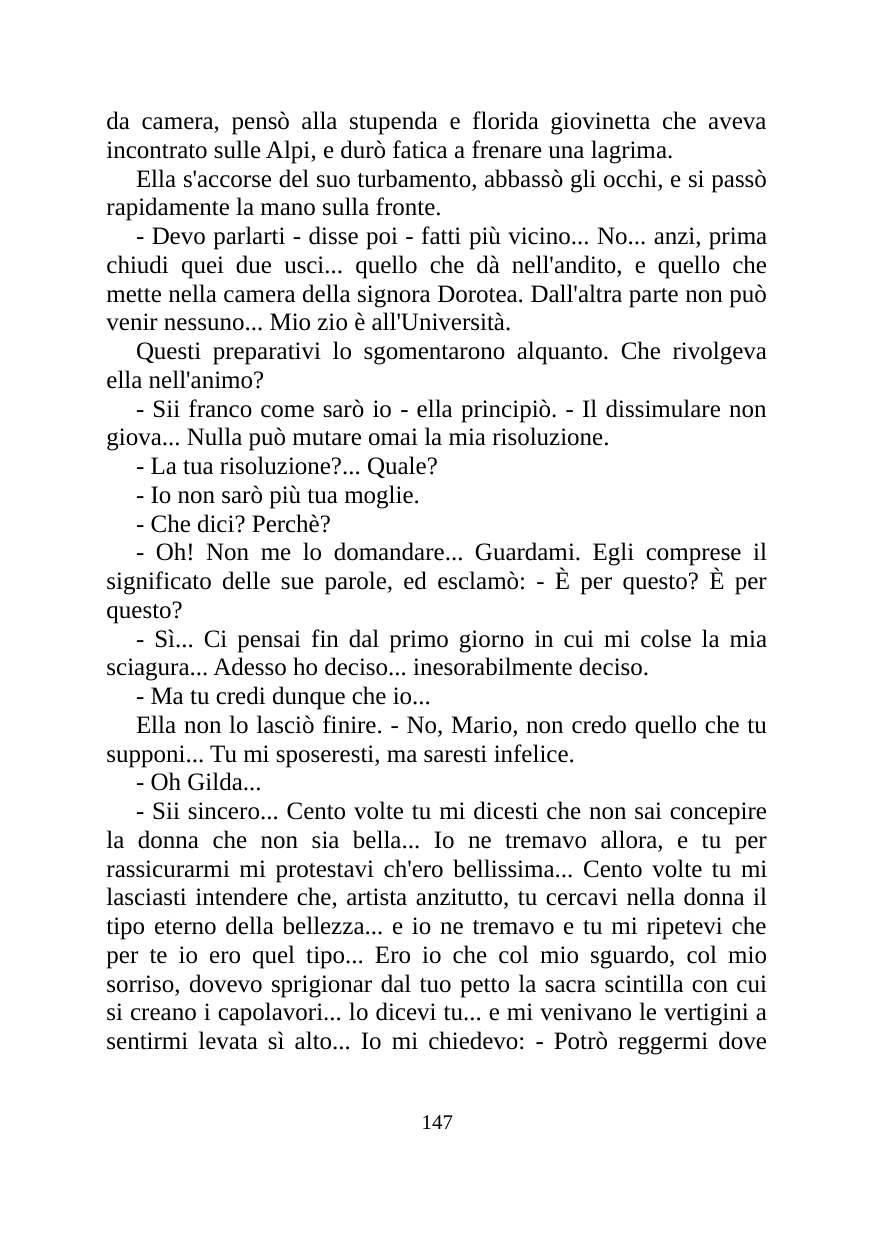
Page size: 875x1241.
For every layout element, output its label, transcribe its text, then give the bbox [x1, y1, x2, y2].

text - Sii franco come sarò io - ella principiò. - Il dissimulare non giova... Nulla può mutare omai la mia risoluzione. [106, 394, 768, 451]
text - Oh! Non me lo domandare... Guardami. Egli comprese il significato delle sue parole, ed esclamò: - È per questo? È per questo? [106, 537, 768, 624]
text Ella s'accorse del suo turbamento, abbassò gli occhi, e si passò rapidamente la mano sulla fronte. [106, 164, 768, 221]
text - Ma tu credi dunque che io... [106, 681, 768, 710]
text Questi preparativi lo sgomentarono alquanto. Che rivolgeva ella nell'animo? [106, 336, 768, 394]
text - Devo parlarti - disse poi - fatti più vicino... No... anzi, prima chiudi quei due usci... quello che dà nell'andito, e quello che mette nella camera della signora Dorotea. Dall'altra parte non può venir nessuno... Mio zio è all'Università. [106, 221, 768, 336]
text - La tua risoluzione?... Quale? [106, 451, 768, 480]
text - Oh Gilda... [106, 767, 768, 796]
text Ella non lo lasciò finire. - No, Mario, non credo quello che tu supponi... Tu mi sposeresti, ma saresti infelice. [106, 710, 768, 767]
text - Che dici? Perchè? [106, 509, 768, 537]
text da camera, pensò alla stupenda e florida giovinetta che aveva incontrato sulle Alpi, e durò fatica a frenare una lagrima. [106, 106, 768, 164]
text - Sii sincero... Cento volte tu mi dicesti che non sai concepire la donna che non sia bella... Io ne tremavo allora, e tu per rassicurarmi mi protestavi ch'ero bellissima... Cento volte tu mi lasciasti intendere che, artista anzitutto, tu cercavi nella donna il tipo eterno della bellezza... e io ne tremavo e tu mi ripetevi che per te io ero quel tipo... Ero io che col mio sguardo, col mio sorriso, dovevo sprigionar dal tuo petto la sacra scintilla con cui si creano i capolavori... lo dicevi tu... e mi venivano le vertigini a sentirmi levata sì alto... Io mi chiedevo: - Potrò reggermi dove [106, 796, 768, 1055]
text - Io non sarò più tua moglie. [106, 480, 768, 509]
text - Sì... Ci pensai fin dal primo giorno in cui mi colse la mia sciagura... Adesso ho deciso... inesorabilmente deciso. [106, 624, 768, 681]
